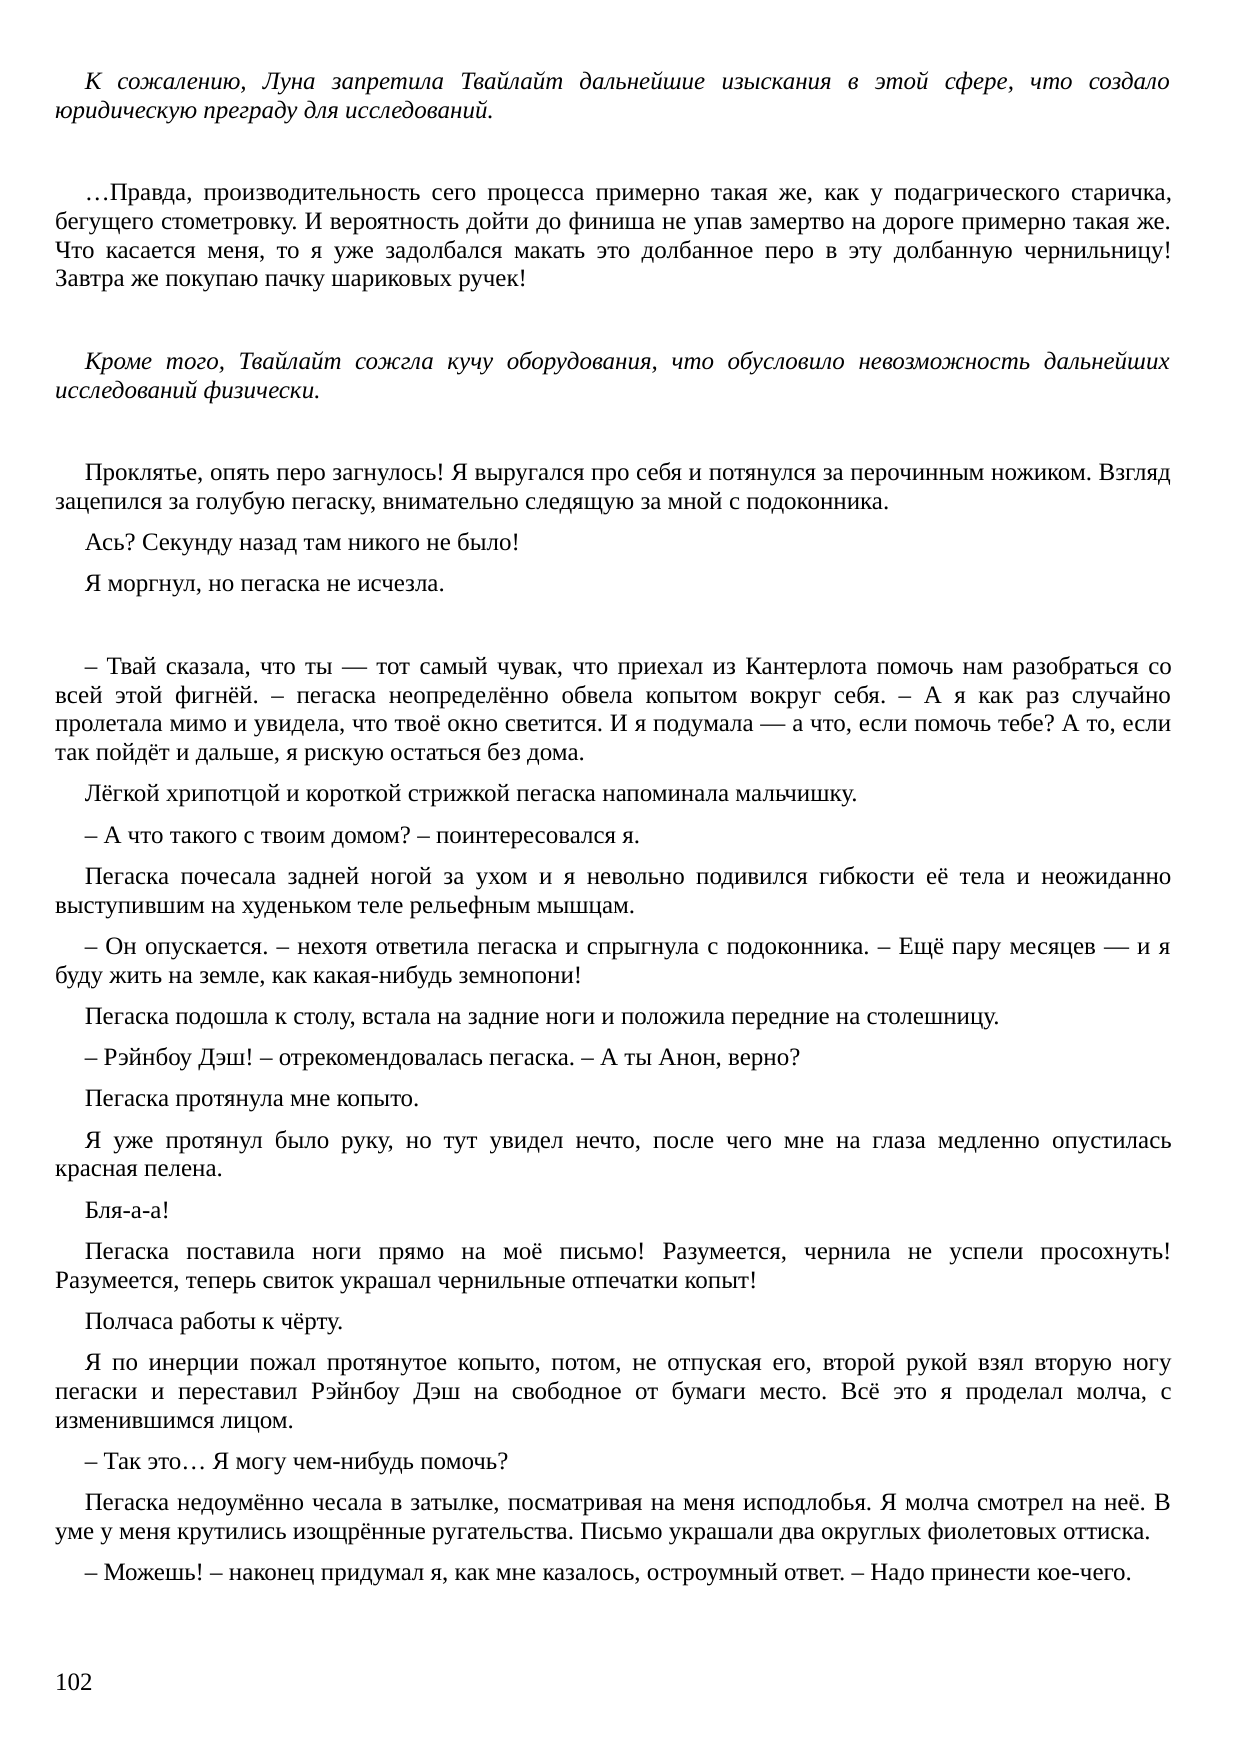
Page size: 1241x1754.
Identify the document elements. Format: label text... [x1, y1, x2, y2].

text – Твай сказала, что ты — тот самый чувак, что приехал из Кантерлота помочь нам разобраться со всей этой фигнёй. – пегаска неопределённо обвела копытом вокруг себя. – А я как раз случайно пролетала мимо и увидела, что твоё окно светится. И я подумала — а что, если помочь тебе? А то, если так пойдёт и дальше, я рискую остаться без дома. [55, 651, 1173, 766]
text Проклятье, опять перо загнулось! Я выругался про себя и потянулся за перочинным ножиком. Взгляд зацепился за голубую пегаску, внимательно следящую за мной с подоконника. [55, 457, 1173, 515]
text – А что такого с твоим домом? – поинтересовался я. [55, 820, 1173, 848]
text – Можешь! – наконец придумал я, как мне казалось, остроумный ответ. – Надо принести кое-чего. [55, 1557, 1173, 1586]
text Пегаска недоумённо чесала в затылке, посматривая на меня исподлобья. Я молча смотрел на неё. В уме у меня крутились изощрённые ругательства. Письмо украшали два округлых фиолетовых оттиска. [55, 1487, 1173, 1545]
text Ась? Секунду назад там никого не было! [55, 527, 1173, 556]
text Полчаса работы к чёрту. [55, 1306, 1173, 1335]
text – Так это… Я могу чем-нибудь помочь? [55, 1446, 1173, 1475]
text Лёгкой хрипотцой и короткой стрижкой пегаска напоминала мальчишку. [55, 778, 1173, 807]
text Пегаска подошла к столу, встала на задние ноги и положила передние на столешницу. [55, 1001, 1173, 1030]
text Пегаска почесала задней ногой за ухом и я невольно подивился гибкости её тела и неожиданно выступившим на худеньком теле рельефным мышцам. [55, 861, 1173, 918]
text Кроме того, Твайлайт сожгла кучу оборудования, что обусловило невозможность дальнейших исследований физически. [55, 346, 1173, 403]
text – Он опускается. – нехотя ответила пегаска и спрыгнула с подоконника. – Ещё пару месяцев — и я буду жить на земле, как какая-нибудь земнопони! [55, 931, 1173, 988]
text Я по инерции пожал протянутое копыто, потом, не отпуская его, второй рукой взял вторую ногу пегаски и переставил Рэйнбоу Дэш на свободное от бумаги место. Всё это я проделал молча, с изменившимся лицом. [55, 1347, 1173, 1433]
text Бля-а-а! [55, 1195, 1173, 1223]
text Я уже протянул было руку, но тут увидел нечто, после чего мне на глаза медленно опустилась красная пелена. [55, 1125, 1173, 1182]
text …Правда, производительность сего процесса примерно такая же, как у подагрического старичка, бегущего стометровку. И вероятность дойти до финиша не упав замертво на дороге примерно такая же. Что касается меня, то я уже задолбался макать это долбанное перо в эту долбанную чернильницу! Завтра же покупаю пачку шариковых ручек! [55, 177, 1173, 292]
text Пегаска протянула мне копыто. [55, 1083, 1173, 1112]
text Пегаска поставила ноги прямо на моё письмо! Разумеется, чернила не успели просохнуть! Разумеется, теперь свиток украшал чернильные отпечатки копыт! [55, 1236, 1173, 1293]
text – Рэйнбоу Дэш! – отрекомендовалась пегаска. – А ты Анон, верно? [55, 1042, 1173, 1071]
text К сожалению, Луна запретила Твайлайт дальнейшие изыскания в этой сфере, что создало юридическую преграду для исследований. [55, 66, 1173, 123]
text Я моргнул, но пегаска не исчезла. [55, 568, 1173, 597]
